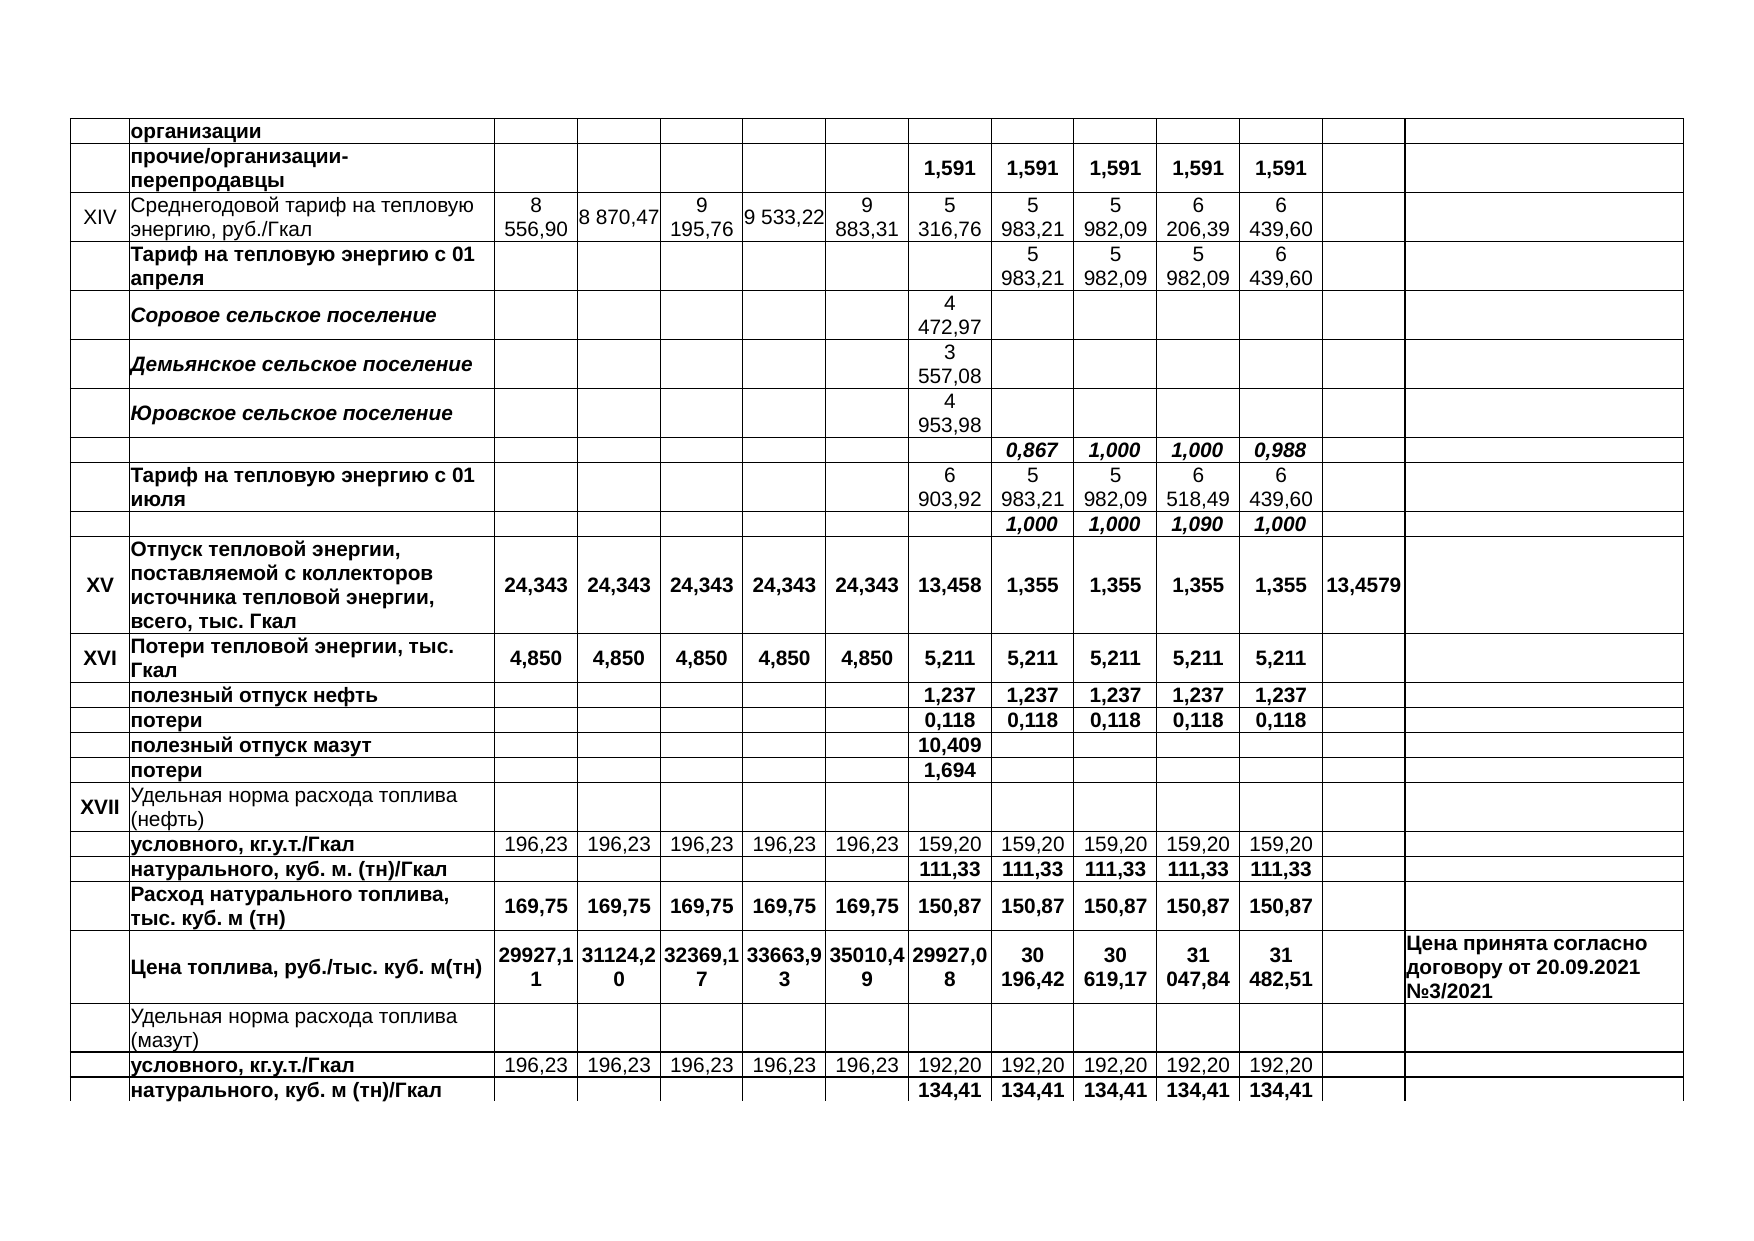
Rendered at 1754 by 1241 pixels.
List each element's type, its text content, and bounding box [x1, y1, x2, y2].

table_cell [826, 340, 908, 388]
table_cell 13,4579 [1323, 537, 1404, 633]
table_cell 1,237 [909, 683, 991, 707]
table_cell [1406, 291, 1683, 339]
table_cell XIV [71, 193, 129, 241]
table_cell 4,850 [826, 634, 908, 682]
table_cell [1157, 291, 1239, 339]
table_cell натурального, куб. м (тн)/Гкал [130, 1078, 494, 1101]
table_cell [495, 340, 577, 388]
table_cell [826, 708, 908, 732]
table_cell [71, 931, 129, 1002]
table_cell 0,118 [909, 708, 991, 732]
table_cell [743, 144, 825, 192]
table_cell [1240, 291, 1322, 339]
table_cell [1074, 733, 1156, 757]
table_cell [1323, 683, 1404, 707]
table_cell [578, 438, 660, 462]
table_cell [661, 683, 742, 707]
table_cell [1074, 783, 1156, 831]
table_cell [661, 389, 742, 437]
table_cell [1323, 463, 1404, 511]
table_cell [1157, 1004, 1239, 1051]
table_cell потери [130, 708, 494, 732]
table_cell 134,41 [1240, 1078, 1322, 1101]
table_cell 6 903,92 [909, 463, 991, 511]
table_cell [578, 1004, 660, 1051]
table_cell [578, 683, 660, 707]
table_cell [992, 733, 1073, 757]
table_cell 1,237 [1074, 683, 1156, 707]
table_cell 111,33 [909, 857, 991, 881]
table_cell 159,20 [909, 832, 991, 856]
table_cell 5 983,21 [992, 463, 1073, 511]
table_cell [661, 783, 742, 831]
table_cell [1406, 119, 1683, 143]
table_cell [1157, 758, 1239, 782]
table_cell [1406, 1004, 1683, 1051]
table_cell 159,20 [1157, 832, 1239, 856]
table_cell [578, 463, 660, 511]
table_cell 159,20 [992, 832, 1073, 856]
table_cell [909, 512, 991, 536]
table_cell 1,355 [1157, 537, 1239, 633]
table_cell [1406, 144, 1683, 192]
table_cell 1,591 [992, 144, 1073, 192]
table_cell [71, 1004, 129, 1051]
table_cell [826, 683, 908, 707]
table_cell 9 883,31 [826, 193, 908, 241]
table_cell 24,343 [743, 537, 825, 633]
table_cell 4,850 [661, 634, 742, 682]
table_cell 196,23 [743, 832, 825, 856]
table_cell XVI [71, 634, 129, 682]
table_cell 1,591 [1157, 144, 1239, 192]
table_cell 9 195,76 [661, 193, 742, 241]
table_cell [1323, 1004, 1404, 1051]
table_cell полезный отпуск нефть [130, 683, 494, 707]
table_cell [992, 291, 1073, 339]
table_cell [71, 438, 129, 462]
table_cell [743, 512, 825, 536]
table_cell [71, 291, 129, 339]
table_cell [578, 144, 660, 192]
table_cell 5 983,21 [992, 193, 1073, 241]
table_cell [1323, 1053, 1404, 1076]
table_cell [743, 758, 825, 782]
table_cell [1323, 242, 1404, 290]
table_cell [1323, 119, 1404, 143]
table_cell [661, 119, 742, 143]
table_cell Удельная норма расхода топлива (мазут) [130, 1004, 494, 1051]
table_cell 30 619,17 [1074, 931, 1156, 1002]
table_cell [495, 242, 577, 290]
table_cell 150,87 [909, 882, 991, 929]
table_cell 5,211 [1157, 634, 1239, 682]
table_cell [661, 758, 742, 782]
table_cell 10,409 [909, 733, 991, 757]
table_cell [992, 340, 1073, 388]
table_cell [495, 783, 577, 831]
table_cell 1,000 [1157, 438, 1239, 462]
table_cell 1,000 [992, 512, 1073, 536]
table_cell 5,211 [909, 634, 991, 682]
table_cell [71, 882, 129, 929]
table_cell 4,850 [495, 634, 577, 682]
table_cell 8 556,90 [495, 193, 577, 241]
table_cell 1,591 [1074, 144, 1156, 192]
table_cell 0,118 [992, 708, 1073, 732]
table_cell [495, 1004, 577, 1051]
table_cell [1406, 389, 1683, 437]
table_cell [578, 291, 660, 339]
table_cell [1406, 733, 1683, 757]
table_cell [1406, 882, 1683, 929]
table_cell 1,237 [1157, 683, 1239, 707]
table_cell Тариф на тепловую энергию с 01 апреля [130, 242, 494, 290]
table_cell [826, 783, 908, 831]
table_cell [743, 438, 825, 462]
table_cell [1323, 193, 1404, 241]
table_cell [1406, 1053, 1683, 1076]
table_cell [71, 144, 129, 192]
table_cell 5,211 [1240, 634, 1322, 682]
table_cell [71, 708, 129, 732]
table_cell XV [71, 537, 129, 633]
table_cell 13,458 [909, 537, 991, 633]
table_cell [1323, 340, 1404, 388]
table_cell 1,237 [992, 683, 1073, 707]
table_cell 1,000 [1074, 512, 1156, 536]
table_cell 1,591 [1240, 144, 1322, 192]
table_cell [826, 438, 908, 462]
table_cell [495, 758, 577, 782]
table_cell 1,355 [992, 537, 1073, 633]
table_cell 33663,93 [743, 931, 825, 1002]
table_cell [1406, 758, 1683, 782]
table_cell 6 439,60 [1240, 193, 1322, 241]
table_cell 24,343 [826, 537, 908, 633]
table_cell 24,343 [578, 537, 660, 633]
table_cell [992, 758, 1073, 782]
table_cell 1,237 [1240, 683, 1322, 707]
table_cell 192,20 [992, 1053, 1073, 1076]
table_cell [1323, 758, 1404, 782]
table_cell [1157, 340, 1239, 388]
table_cell [578, 758, 660, 782]
table_cell [495, 463, 577, 511]
table_cell [826, 119, 908, 143]
table_cell [909, 1004, 991, 1051]
table_cell [578, 340, 660, 388]
table_cell [1406, 537, 1683, 633]
table_cell 196,23 [578, 1053, 660, 1076]
table_cell [826, 463, 908, 511]
table_cell [1406, 242, 1683, 290]
table_cell [71, 463, 129, 511]
table_cell [1074, 1004, 1156, 1051]
table_cell 5,211 [992, 634, 1073, 682]
table_cell [1074, 340, 1156, 388]
table_cell 192,20 [1240, 1053, 1322, 1076]
table_cell 196,23 [661, 1053, 742, 1076]
table_cell 4 472,97 [909, 291, 991, 339]
table_cell 150,87 [1240, 882, 1322, 929]
table_cell Удельная норма расхода топлива (нефть) [130, 783, 494, 831]
table_cell 196,23 [826, 832, 908, 856]
table_cell [661, 857, 742, 881]
table_cell [743, 1004, 825, 1051]
table_cell [1157, 389, 1239, 437]
table_cell [826, 242, 908, 290]
table_cell [71, 1078, 129, 1101]
table_cell [1406, 193, 1683, 241]
table_cell [826, 144, 908, 192]
table_cell 1,694 [909, 758, 991, 782]
table_cell 192,20 [1157, 1053, 1239, 1076]
table_cell [1323, 389, 1404, 437]
table_cell 196,23 [495, 1053, 577, 1076]
table_cell [743, 463, 825, 511]
table_cell [992, 783, 1073, 831]
table_cell 196,23 [743, 1053, 825, 1076]
table_cell [578, 512, 660, 536]
table_cell 192,20 [1074, 1053, 1156, 1076]
table_cell [71, 683, 129, 707]
table_cell Цена принята согласно договору от 20.09.2021 №3/2021 [1406, 931, 1683, 1002]
table_cell [1323, 1078, 1404, 1101]
table_cell 150,87 [1157, 882, 1239, 929]
table_cell [1406, 634, 1683, 682]
table_cell 134,41 [992, 1078, 1073, 1101]
table_cell [1240, 389, 1322, 437]
table_cell [1157, 119, 1239, 143]
table_cell [1074, 119, 1156, 143]
table_cell 9 533,22 [743, 193, 825, 241]
table_cell [661, 1078, 742, 1101]
table_cell потери [130, 758, 494, 782]
table_cell 5 316,76 [909, 193, 991, 241]
table_cell [1074, 291, 1156, 339]
table_cell 111,33 [1240, 857, 1322, 881]
table_cell [71, 758, 129, 782]
table_cell условного, кг.у.т./Гкал [130, 1053, 494, 1076]
table_cell [743, 340, 825, 388]
table_cell [661, 733, 742, 757]
table_cell [1240, 733, 1322, 757]
table_cell [1323, 144, 1404, 192]
table_cell 134,41 [909, 1078, 991, 1101]
table_cell [578, 119, 660, 143]
table_cell [1406, 857, 1683, 881]
table_cell [826, 389, 908, 437]
table_cell [578, 783, 660, 831]
table_cell 111,33 [1157, 857, 1239, 881]
table_cell [71, 1053, 129, 1076]
table_cell Демьянское сельское поселение [130, 340, 494, 388]
table_cell 0,867 [992, 438, 1073, 462]
table_cell [1323, 832, 1404, 856]
table_cell [1240, 783, 1322, 831]
table_cell [909, 438, 991, 462]
table_cell 169,75 [495, 882, 577, 929]
table_cell 32369,17 [661, 931, 742, 1002]
table_cell [130, 512, 494, 536]
table_cell 169,75 [661, 882, 742, 929]
table_cell 5 982,09 [1074, 463, 1156, 511]
table_cell [71, 389, 129, 437]
table_cell [71, 857, 129, 881]
table_cell [1240, 340, 1322, 388]
table_cell 3 557,08 [909, 340, 991, 388]
table_cell [661, 708, 742, 732]
table_cell 159,20 [1074, 832, 1156, 856]
table_cell [743, 857, 825, 881]
table_cell 111,33 [992, 857, 1073, 881]
table_cell [1323, 931, 1404, 1002]
table_cell [1323, 708, 1404, 732]
table_cell 169,75 [826, 882, 908, 929]
table_cell [992, 389, 1073, 437]
table_cell [661, 1004, 742, 1051]
table_cell 29927,08 [909, 931, 991, 1002]
table_cell [1406, 1078, 1683, 1101]
table_cell 29927,11 [495, 931, 577, 1002]
table_cell [578, 1078, 660, 1101]
table_cell [743, 708, 825, 732]
table_cell [495, 708, 577, 732]
table_cell [1406, 438, 1683, 462]
table_cell 0,118 [1074, 708, 1156, 732]
table_cell [826, 733, 908, 757]
table_cell 6 206,39 [1157, 193, 1239, 241]
table_cell [661, 242, 742, 290]
table_cell 5,211 [1074, 634, 1156, 682]
table_cell [743, 119, 825, 143]
table_cell 1,000 [1240, 512, 1322, 536]
table_cell [578, 708, 660, 732]
table_cell 134,41 [1157, 1078, 1239, 1101]
table_cell [743, 683, 825, 707]
table_cell Потери тепловой энергии, тыс. Гкал [130, 634, 494, 682]
table_cell 1,090 [1157, 512, 1239, 536]
table_cell [1323, 857, 1404, 881]
table_cell [826, 512, 908, 536]
table_cell натурального, куб. м. (тн)/Гкал [130, 857, 494, 881]
table_cell [992, 1004, 1073, 1051]
table_cell 196,23 [495, 832, 577, 856]
table_cell 134,41 [1074, 1078, 1156, 1101]
table_cell [1240, 1004, 1322, 1051]
table_cell 1,355 [1240, 537, 1322, 633]
table_cell Расход натурального топлива, тыс. куб. м (тн) [130, 882, 494, 929]
table_cell [1323, 512, 1404, 536]
table_cell 1,355 [1074, 537, 1156, 633]
table_cell 5 982,09 [1157, 242, 1239, 290]
table_cell [1323, 733, 1404, 757]
table_cell [71, 242, 129, 290]
table_cell [1157, 783, 1239, 831]
table_cell 150,87 [992, 882, 1073, 929]
table_cell [826, 1004, 908, 1051]
table_cell [495, 438, 577, 462]
table_cell [743, 291, 825, 339]
table_cell Цена топлива, руб./тыс. куб. м(тн) [130, 931, 494, 1002]
table_cell [743, 242, 825, 290]
table_cell [826, 1078, 908, 1101]
table_cell [992, 119, 1073, 143]
table_cell [578, 389, 660, 437]
table_cell 6 518,49 [1157, 463, 1239, 511]
table_cell [495, 857, 577, 881]
table_cell [1406, 512, 1683, 536]
table_cell 35010,49 [826, 931, 908, 1002]
table_cell [826, 758, 908, 782]
table_cell 111,33 [1074, 857, 1156, 881]
table_cell [71, 832, 129, 856]
table_cell 196,23 [578, 832, 660, 856]
table_cell [661, 291, 742, 339]
table_cell [1406, 832, 1683, 856]
table_cell 5 982,09 [1074, 242, 1156, 290]
table_cell [1406, 463, 1683, 511]
table_cell 4,850 [743, 634, 825, 682]
table_cell [1323, 783, 1404, 831]
table_cell [495, 1078, 577, 1101]
table_cell 30 196,42 [992, 931, 1073, 1002]
table_cell [1157, 733, 1239, 757]
table_cell Отпуск тепловой энергии, поставляемой с коллекторов источника тепловой энергии, всего, тыс. Гкал [130, 537, 494, 633]
table_cell [909, 242, 991, 290]
table_cell [743, 783, 825, 831]
table_cell 5 983,21 [992, 242, 1073, 290]
table_cell [495, 291, 577, 339]
table_cell [71, 340, 129, 388]
table_cell 24,343 [495, 537, 577, 633]
table_cell [826, 857, 908, 881]
table_cell 1,591 [909, 144, 991, 192]
table_cell [909, 783, 991, 831]
table_cell [495, 389, 577, 437]
table_cell [909, 119, 991, 143]
table_cell [495, 733, 577, 757]
table_cell условного, кг.у.т./Гкал [130, 832, 494, 856]
table_cell 192,20 [909, 1053, 991, 1076]
table_cell 4 953,98 [909, 389, 991, 437]
table_cell [71, 119, 129, 143]
table_cell 0,118 [1157, 708, 1239, 732]
table_cell Соровое сельское поселение [130, 291, 494, 339]
table_cell 0,118 [1240, 708, 1322, 732]
table_cell [661, 463, 742, 511]
table_cell [743, 1078, 825, 1101]
table_cell [661, 144, 742, 192]
table_cell 169,75 [743, 882, 825, 929]
table_cell [1406, 683, 1683, 707]
table_cell [1323, 438, 1404, 462]
table_cell [1323, 634, 1404, 682]
table_cell 0,988 [1240, 438, 1322, 462]
table_cell 31 482,51 [1240, 931, 1322, 1002]
table_cell Юровское сельское поселение [130, 389, 494, 437]
table_cell 6 439,60 [1240, 242, 1322, 290]
table_cell [495, 144, 577, 192]
table_cell [661, 512, 742, 536]
table_cell [495, 683, 577, 707]
table_cell [495, 512, 577, 536]
table_cell 31 047,84 [1157, 931, 1239, 1002]
table_cell 196,23 [661, 832, 742, 856]
table_cell полезный отпуск мазут [130, 733, 494, 757]
table_cell [1406, 783, 1683, 831]
table_cell [578, 242, 660, 290]
table_cell [743, 733, 825, 757]
table_cell Тариф на тепловую энергию с 01 июля [130, 463, 494, 511]
table_cell [71, 733, 129, 757]
table_cell 169,75 [578, 882, 660, 929]
table_cell [661, 438, 742, 462]
table_cell 31124,20 [578, 931, 660, 1002]
table_cell [743, 389, 825, 437]
table_cell 1,000 [1074, 438, 1156, 462]
table_cell 196,23 [826, 1053, 908, 1076]
table_cell [1240, 758, 1322, 782]
table_cell 159,20 [1240, 832, 1322, 856]
table_cell [578, 733, 660, 757]
table_cell [130, 438, 494, 462]
table_cell 6 439,60 [1240, 463, 1322, 511]
table_cell организации [130, 119, 494, 143]
table_cell [1406, 340, 1683, 388]
table_cell 5 982,09 [1074, 193, 1156, 241]
table_cell [826, 291, 908, 339]
table_cell [495, 119, 577, 143]
table_cell [1323, 882, 1404, 929]
table_cell XVII [71, 783, 129, 831]
table_cell [578, 857, 660, 881]
table_cell прочие/организации-перепродавцы [130, 144, 494, 192]
table_cell [1074, 389, 1156, 437]
table_cell [1240, 119, 1322, 143]
table_cell [1074, 758, 1156, 782]
table_cell Среднегодовой тариф на тепловую энергию, руб./Гкал [130, 193, 494, 241]
table_cell [1323, 291, 1404, 339]
table_cell [1406, 708, 1683, 732]
table_cell 24,343 [661, 537, 742, 633]
table_cell 150,87 [1074, 882, 1156, 929]
table_cell [661, 340, 742, 388]
table_cell 4,850 [578, 634, 660, 682]
table_cell 8 870,47 [578, 193, 660, 241]
table_cell [71, 512, 129, 536]
